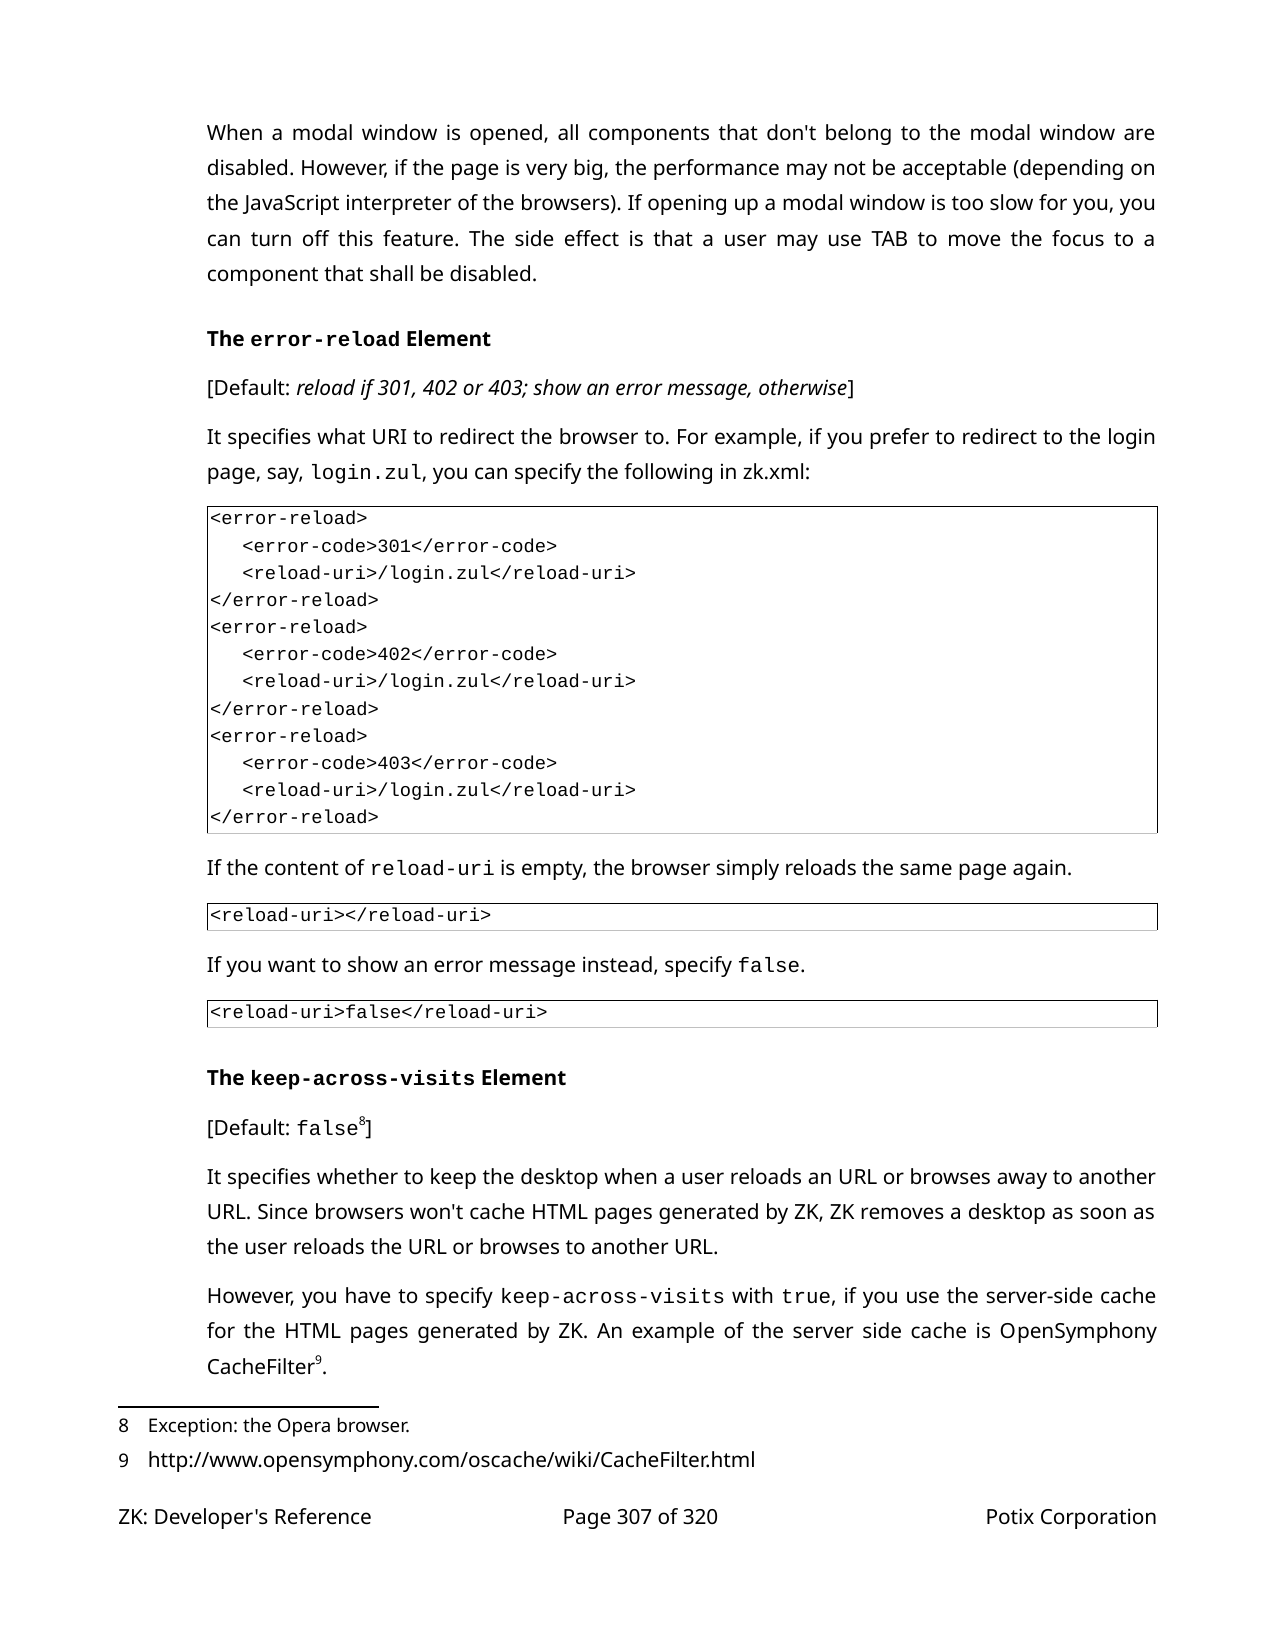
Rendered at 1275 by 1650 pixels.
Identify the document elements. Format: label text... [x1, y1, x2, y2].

text <error-reload> [208, 724, 1157, 748]
text http://www.opensymphony.com/oscache/wiki/CacheFilter.html [118, 1445, 1157, 1473]
subtitle The error-reload Element [207, 324, 1157, 352]
text <reload-uri>/login.zul</reload-uri> [208, 561, 1157, 585]
text </error-reload> [208, 697, 1157, 721]
text <reload-uri>/login.zul</reload-uri> [208, 669, 1157, 694]
text It specifies what URI to redirect the browser to. For example, if you prefer to redirect to the login page, say, login.zul, you can specify the following in zk.xml: [207, 422, 1157, 486]
text It specifies whether to keep the desktop when a user reloads an URL or browses away to another URL. Since browsers won't cache HTML pages generated by ZK, ZK removes a desktop as soon as the user reloads the URL or browses to another URL. [207, 1162, 1157, 1260]
text If you want to show an error message instead, specify false. [207, 950, 1157, 979]
text <reload-uri>false</reload-uri> [208, 1001, 1157, 1027]
text <error-code>301</error-code> [208, 533, 1157, 558]
text <reload-uri>/login.zul</reload-uri> [208, 778, 1157, 802]
text Exception: the Opera browser. [118, 1413, 1157, 1438]
text <error-code>402</error-code> [208, 642, 1157, 666]
text <error-reload> [208, 615, 1157, 639]
text </error-reload> [208, 805, 1157, 833]
text [Default: false] [207, 1113, 1157, 1141]
subtitle The keep-across-visits Element [207, 1063, 1157, 1092]
text <error-code>403</error-code> [208, 751, 1157, 775]
text <error-reload> [208, 507, 1157, 531]
text <reload-uri></reload-uri> [208, 904, 1157, 930]
text </error-reload> [208, 588, 1157, 612]
text However, you have to specify keep-across-visits with true, if you use the server-side cache for the HTML pages generated by ZK. An example of the server side cache is OpenSymphony CacheFilter. [207, 1281, 1157, 1380]
text If the content of reload-uri is empty, the browser simply reloads the same page again. [207, 853, 1157, 882]
text [Default: reload if 301, 402 or 403; show an error message, otherwise] [207, 373, 1157, 401]
text When a modal window is opened, all components that don't belong to the modal window are disabled. However, if the page is very big, the performance may not be acceptable (depending on the JavaScript interpreter of the browsers). If opening up a modal window is too slow for you, you can turn off this feature. The side effect is that a user may use TAB to move the focus to a component that shall be disabled. [207, 118, 1157, 287]
